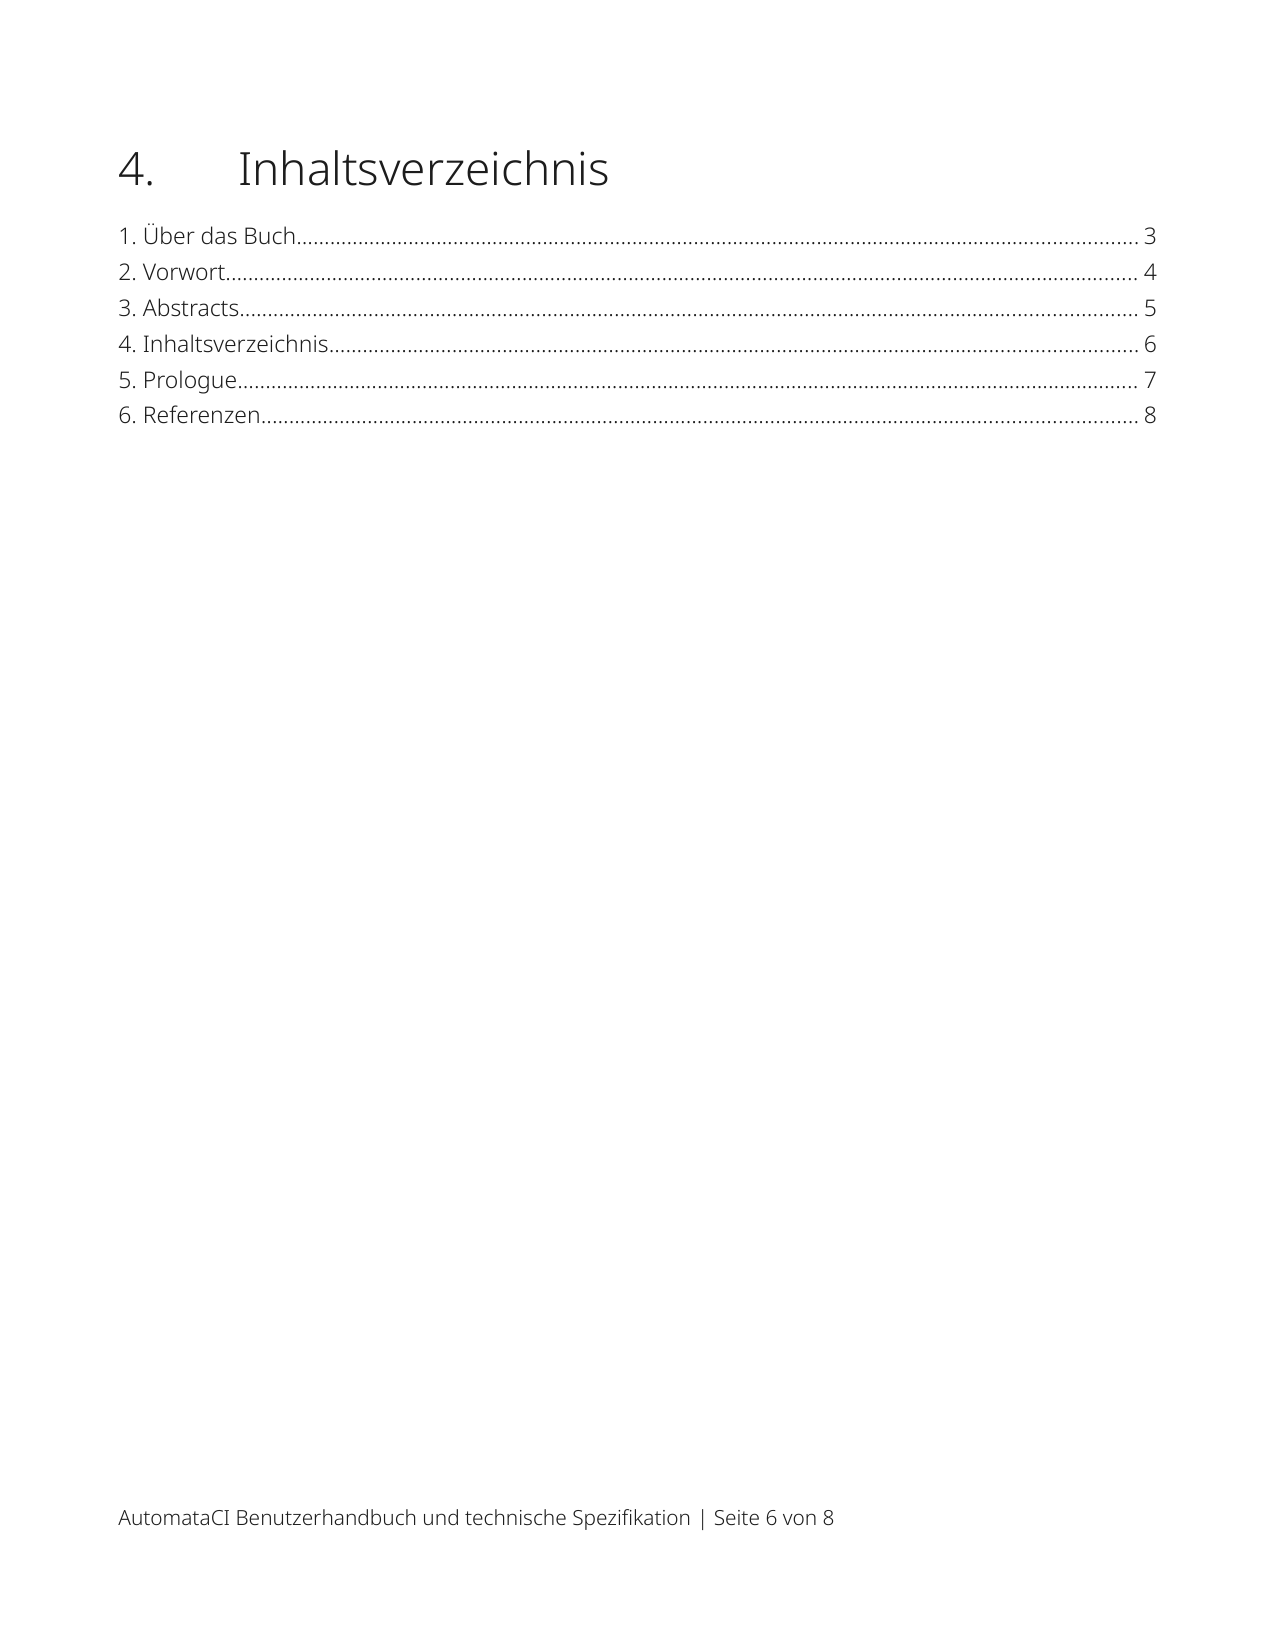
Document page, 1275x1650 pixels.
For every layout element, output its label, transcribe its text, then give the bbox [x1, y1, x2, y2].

subtitle Inhaltsverzeichnis [118, 136, 1157, 198]
text 5. Prologue 7 [118, 363, 1157, 395]
text 6. Referenzen 8 [118, 399, 1157, 431]
text 2. Vorwort 4 [118, 256, 1157, 287]
text 3. Abstracts 5 [118, 292, 1157, 323]
text 4. Inhaltsverzeichnis 6 [118, 328, 1157, 359]
text 1. Über das Buch 3 [118, 220, 1157, 251]
